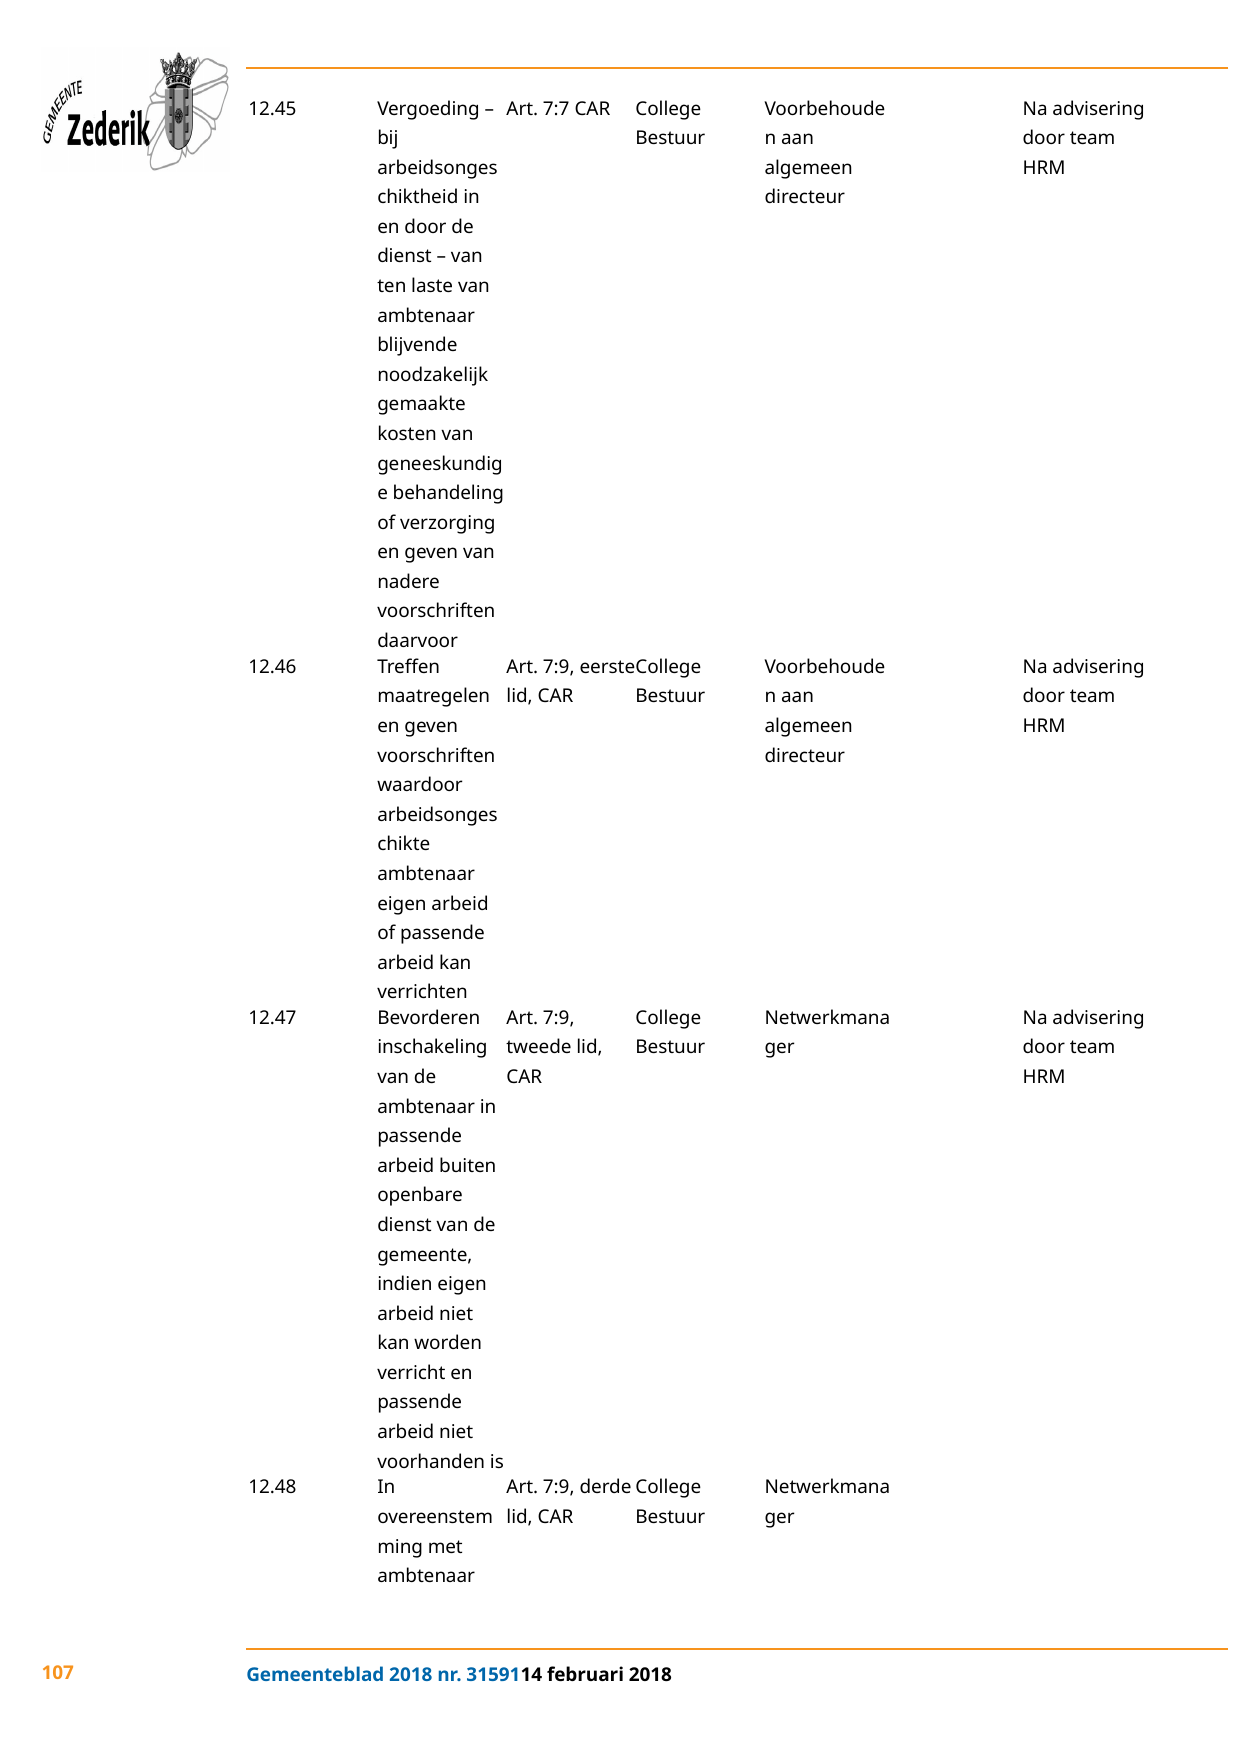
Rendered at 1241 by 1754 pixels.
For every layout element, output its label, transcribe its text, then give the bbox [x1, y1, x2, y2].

table_cell Art. 7:9, tweede lid, CAR [506, 1004, 635, 1474]
table_cell Vergoeding – bij arbeidsongeschiktheid in en door de dienst – van ten laste van ambtenaar blijvende noodzakelijk gemaakte kosten van geneeskundige behandeling of verzorging en geven van nadere voorschriften daarvoor [377, 95, 506, 653]
table_cell Voorbehouden aan algemeen directeur [764, 653, 893, 1004]
table_cell Netwerkmanager [764, 1004, 893, 1474]
table_cell College Bestuur [635, 653, 764, 1004]
table_cell Art. 7:9, eerste lid, CAR [506, 653, 635, 1004]
table_cell Na advisering door team HRM [1023, 653, 1152, 1004]
table_cell 12.46 [248, 653, 377, 1004]
table_cell [894, 1474, 1022, 1588]
table_cell Netwerkmanager [764, 1474, 893, 1588]
table_cell College Bestuur [635, 95, 764, 653]
table_cell 12.47 [248, 1004, 377, 1474]
table_cell Art. 7:7 CAR [506, 95, 635, 653]
picture [41, 47, 231, 172]
table_cell Na advisering door team HRM [1023, 1004, 1152, 1474]
table_cell [894, 1004, 1022, 1474]
table_cell Bevorderen inschakeling van de ambtenaar in passende arbeid buiten openbare dienst van de gemeente, indien eigen arbeid niet kan worden verricht en passende arbeid niet voorhanden is [377, 1004, 506, 1474]
table_cell [894, 653, 1022, 1004]
table_cell College Bestuur [635, 1004, 764, 1474]
table_cell Treffen maatregelen en geven voorschriften waardoor arbeidsongeschikte ambtenaar eigen arbeid of passende arbeid kan verrichten [377, 653, 506, 1004]
table_cell College Bestuur [635, 1474, 764, 1588]
table_cell Art. 7:9, derde lid, CAR [506, 1474, 635, 1588]
table_cell [894, 95, 1022, 653]
table_cell Na advisering door team HRM [1023, 95, 1152, 653]
table_cell [1023, 1474, 1152, 1588]
table_cell In overeenstemming met ambtenaar [377, 1474, 506, 1588]
table_cell 12.48 [248, 1474, 377, 1588]
table_cell 12.45 [248, 95, 377, 653]
table_cell Voorbehouden aan algemeen directeur [764, 95, 893, 653]
